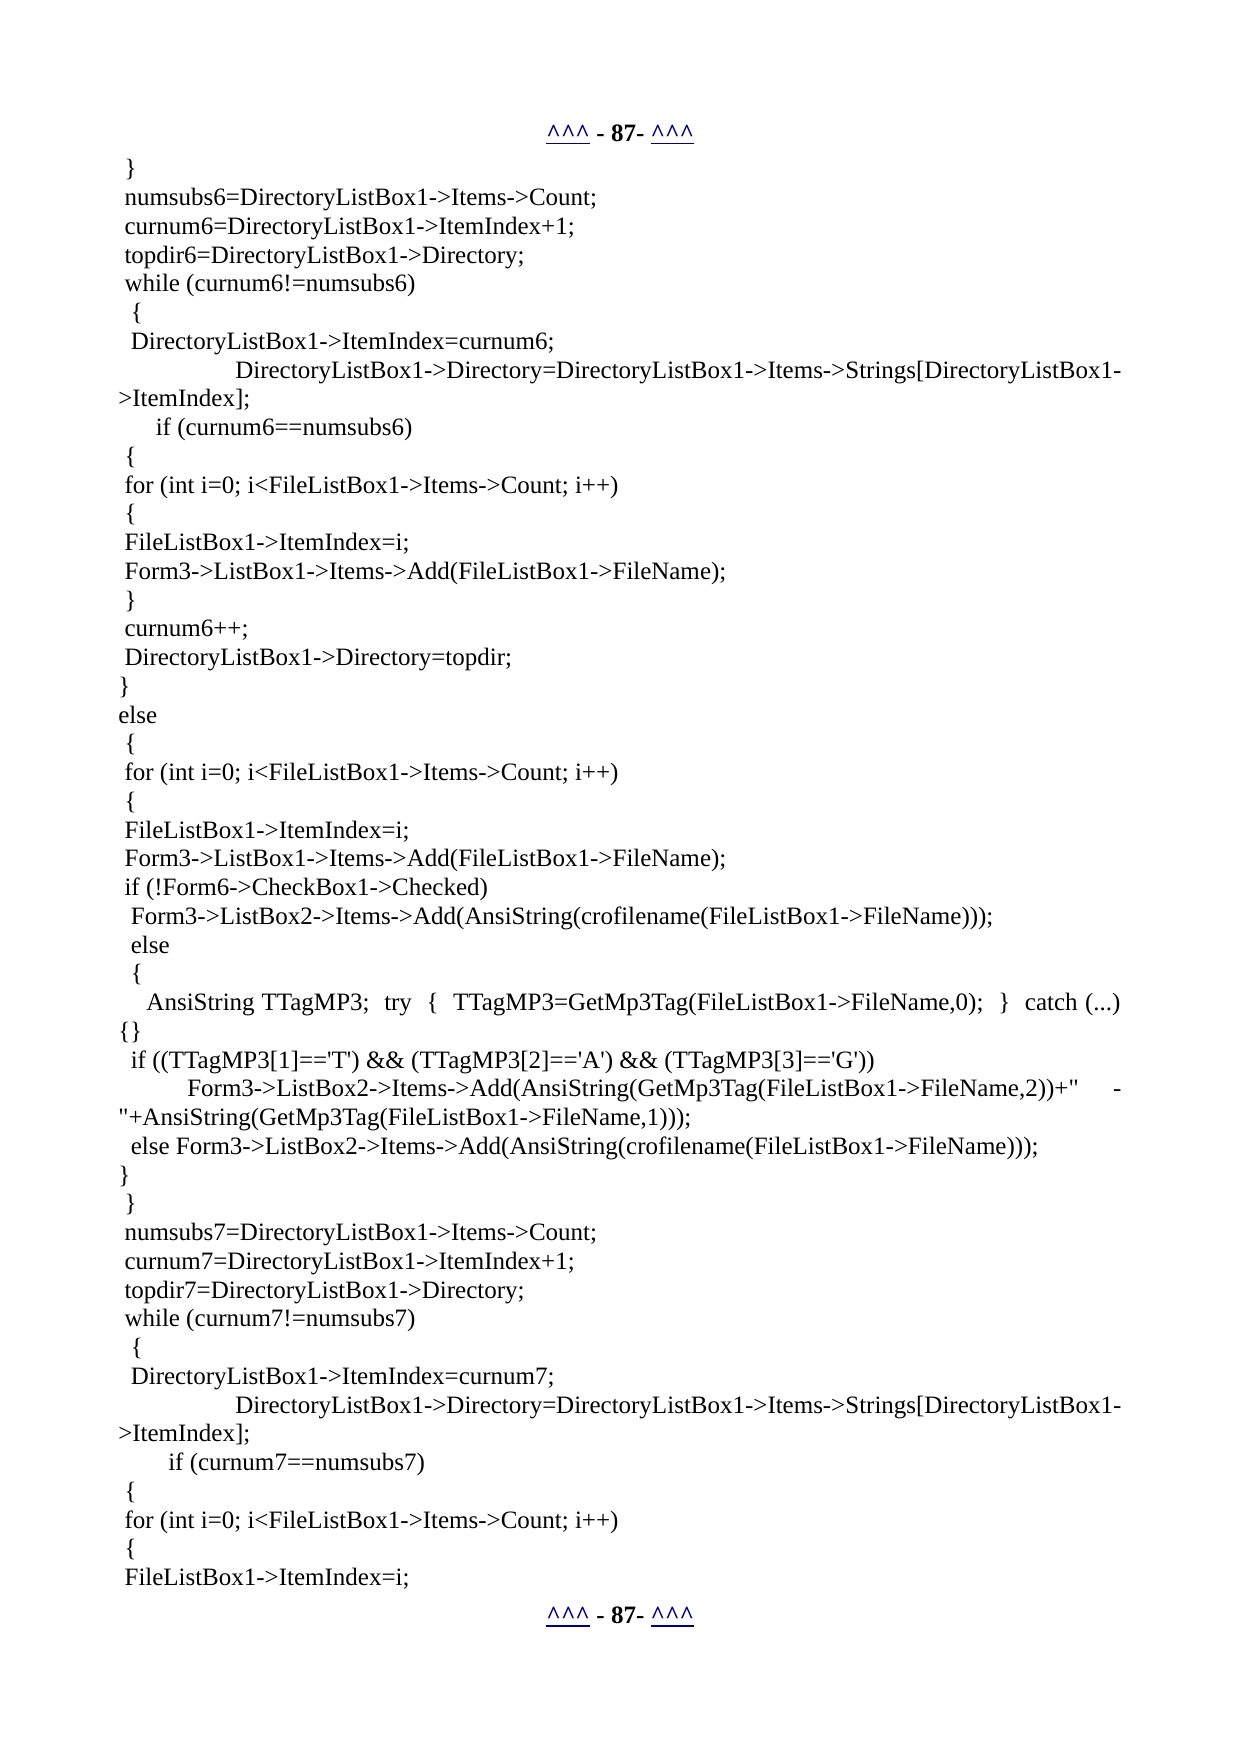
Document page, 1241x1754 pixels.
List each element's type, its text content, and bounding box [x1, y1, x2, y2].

text curnum6++; [118, 613, 1122, 642]
text for (int i=0; i<FileListBox1->Items->Count; i++) [118, 757, 1122, 786]
text FileListBox1->ItemIndex=i; [118, 527, 1122, 556]
text else Form3->ListBox2->Items->Add(AnsiString(crofilename(FileListBox1->FileName))); [118, 1131, 1122, 1160]
text DirectoryListBox1->Directory=topdir; [118, 642, 1122, 671]
text if (curnum6==numsubs6) [118, 412, 1122, 441]
text { [118, 441, 1122, 470]
text { [118, 958, 1122, 987]
text } [118, 1160, 1122, 1188]
text { [118, 1332, 1122, 1361]
text else [118, 930, 1122, 958]
text } [118, 585, 1122, 613]
text { [118, 786, 1122, 815]
text Form3->ListBox1->Items->Add(FileListBox1->FileName); [118, 556, 1122, 585]
text curnum6=DirectoryListBox1->ItemIndex+1; [118, 211, 1122, 240]
text if ((TTagMP3[1]=='T') && (TTagMP3[2]=='A') && (TTagMP3[3]=='G')) [118, 1045, 1122, 1073]
text if (curnum7==numsubs7) [118, 1447, 1122, 1476]
text topdir7=DirectoryListBox1->Directory; [118, 1275, 1122, 1303]
text while (curnum6!=numsubs6) [118, 268, 1122, 297]
text DirectoryListBox1->Directory=DirectoryListBox1->Items->Strings[DirectoryListBox1->ItemIndex]; [118, 355, 1122, 412]
text for (int i=0; i<FileListBox1->Items->Count; i++) [118, 1505, 1122, 1533]
text numsubs7=DirectoryListBox1->Items->Count; [118, 1217, 1122, 1246]
text if (!Form6->CheckBox1->Checked) [118, 872, 1122, 901]
text DirectoryListBox1->ItemIndex=curnum7; [118, 1361, 1122, 1390]
text curnum7=DirectoryListBox1->ItemIndex+1; [118, 1246, 1122, 1275]
text while (curnum7!=numsubs7) [118, 1303, 1122, 1332]
text AnsiString TTagMP3; try { TTagMP3=GetMp3Tag(FileListBox1->FileName,0); } catch (...) {} [118, 987, 1122, 1045]
text DirectoryListBox1->Directory=DirectoryListBox1->Items->Strings[DirectoryListBox1->ItemIndex]; [118, 1390, 1122, 1447]
text DirectoryListBox1->ItemIndex=curnum6; [118, 326, 1122, 355]
text Form3->ListBox2->Items->Add(AnsiString(crofilename(FileListBox1->FileName))); [118, 901, 1122, 930]
text { [118, 297, 1122, 326]
text Form3->ListBox1->Items->Add(FileListBox1->FileName); [118, 843, 1122, 872]
text { [118, 1476, 1122, 1505]
text { [118, 498, 1122, 527]
text Form3->ListBox2->Items->Add(AnsiString(GetMp3Tag(FileListBox1->FileName,2))+" - "+AnsiString(GetMp3Tag(FileListBox1->FileName,1))); [118, 1073, 1122, 1131]
text { [118, 728, 1122, 757]
text FileListBox1->ItemIndex=i; [118, 1562, 1122, 1591]
text { [118, 1533, 1122, 1562]
text numsubs6=DirectoryListBox1->Items->Count; [118, 182, 1122, 211]
text FileListBox1->ItemIndex=i; [118, 815, 1122, 843]
text topdir6=DirectoryListBox1->Directory; [118, 240, 1122, 268]
text } [118, 1188, 1122, 1217]
text } [118, 153, 1122, 182]
text for (int i=0; i<FileListBox1->Items->Count; i++) [118, 470, 1122, 498]
text else [118, 700, 1122, 728]
text } [118, 671, 1122, 700]
